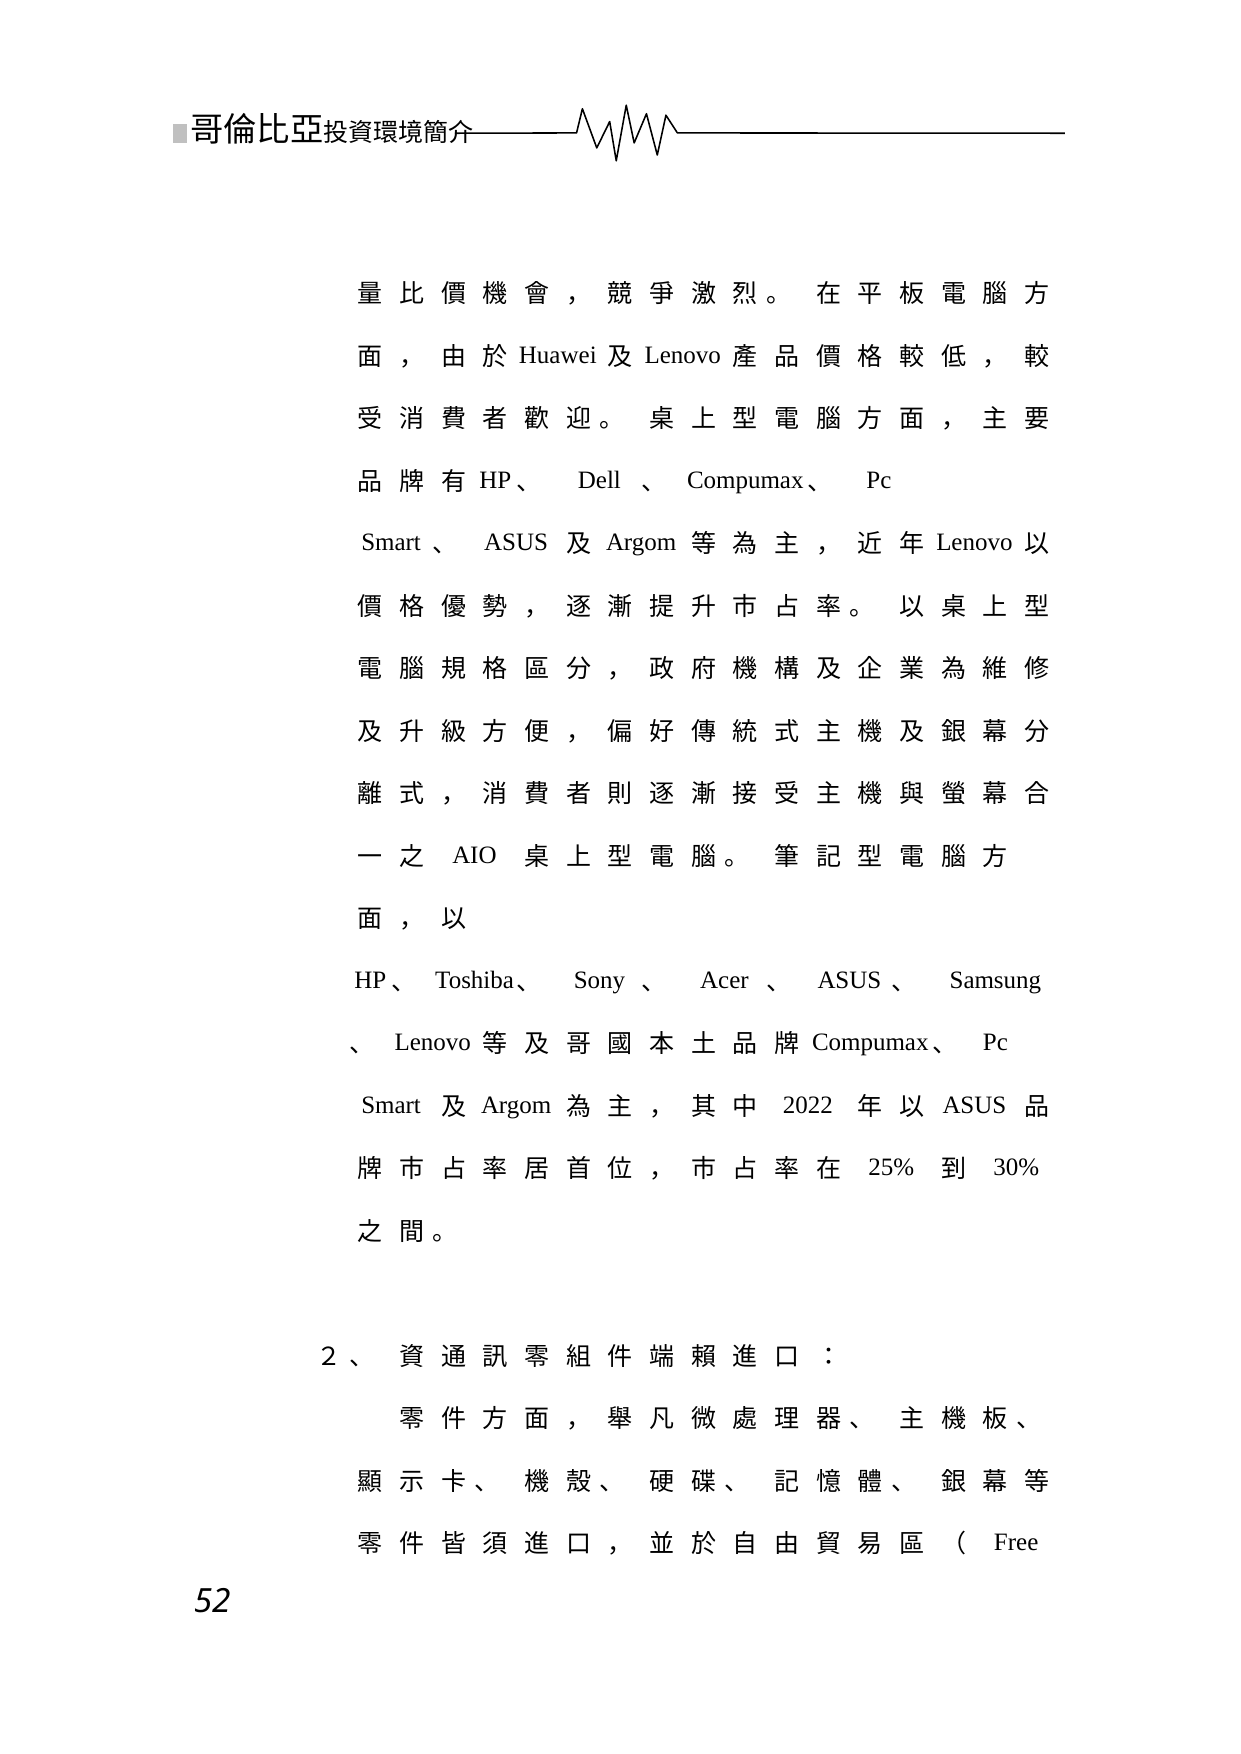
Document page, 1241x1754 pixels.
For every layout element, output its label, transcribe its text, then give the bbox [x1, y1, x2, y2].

text 零件方面，舉凡微處理器、主機板、顯示卡、機殼、硬碟、記憶體、銀幕等零件皆須進口，並於自由貿易區（Free [330, 1375, 1058, 1563]
text ２、資通訊零組件端賴進口： [281, 1313, 1058, 1375]
text 量比價機會，競爭激烈。在平板電腦方面，由於Huawei及Lenovo產品價格較低，較受消費者歡迎。桌上型電腦方面，主要品牌有HP、Dell、Compumax、Pc Smart、ASUS及Argom等為主，近年Lenovo以價格優勢，逐漸提升市占率。以桌上型電腦規格區分，政府機構及企業為維修及升級方便，偏好傳統式主機及銀幕分離式，消費者則逐漸接受主機與螢幕合一之AIO桌上型電腦。筆記型電腦方面，以HP、Toshiba、Sony、Acer、ASUS、Samsung、Lenovo等及哥國本土品牌Compumax、Pc Smart及Argom為主，其中2022年以ASUS品牌市占率居首位，市占率在25%到30%之間。 [330, 250, 1058, 1250]
